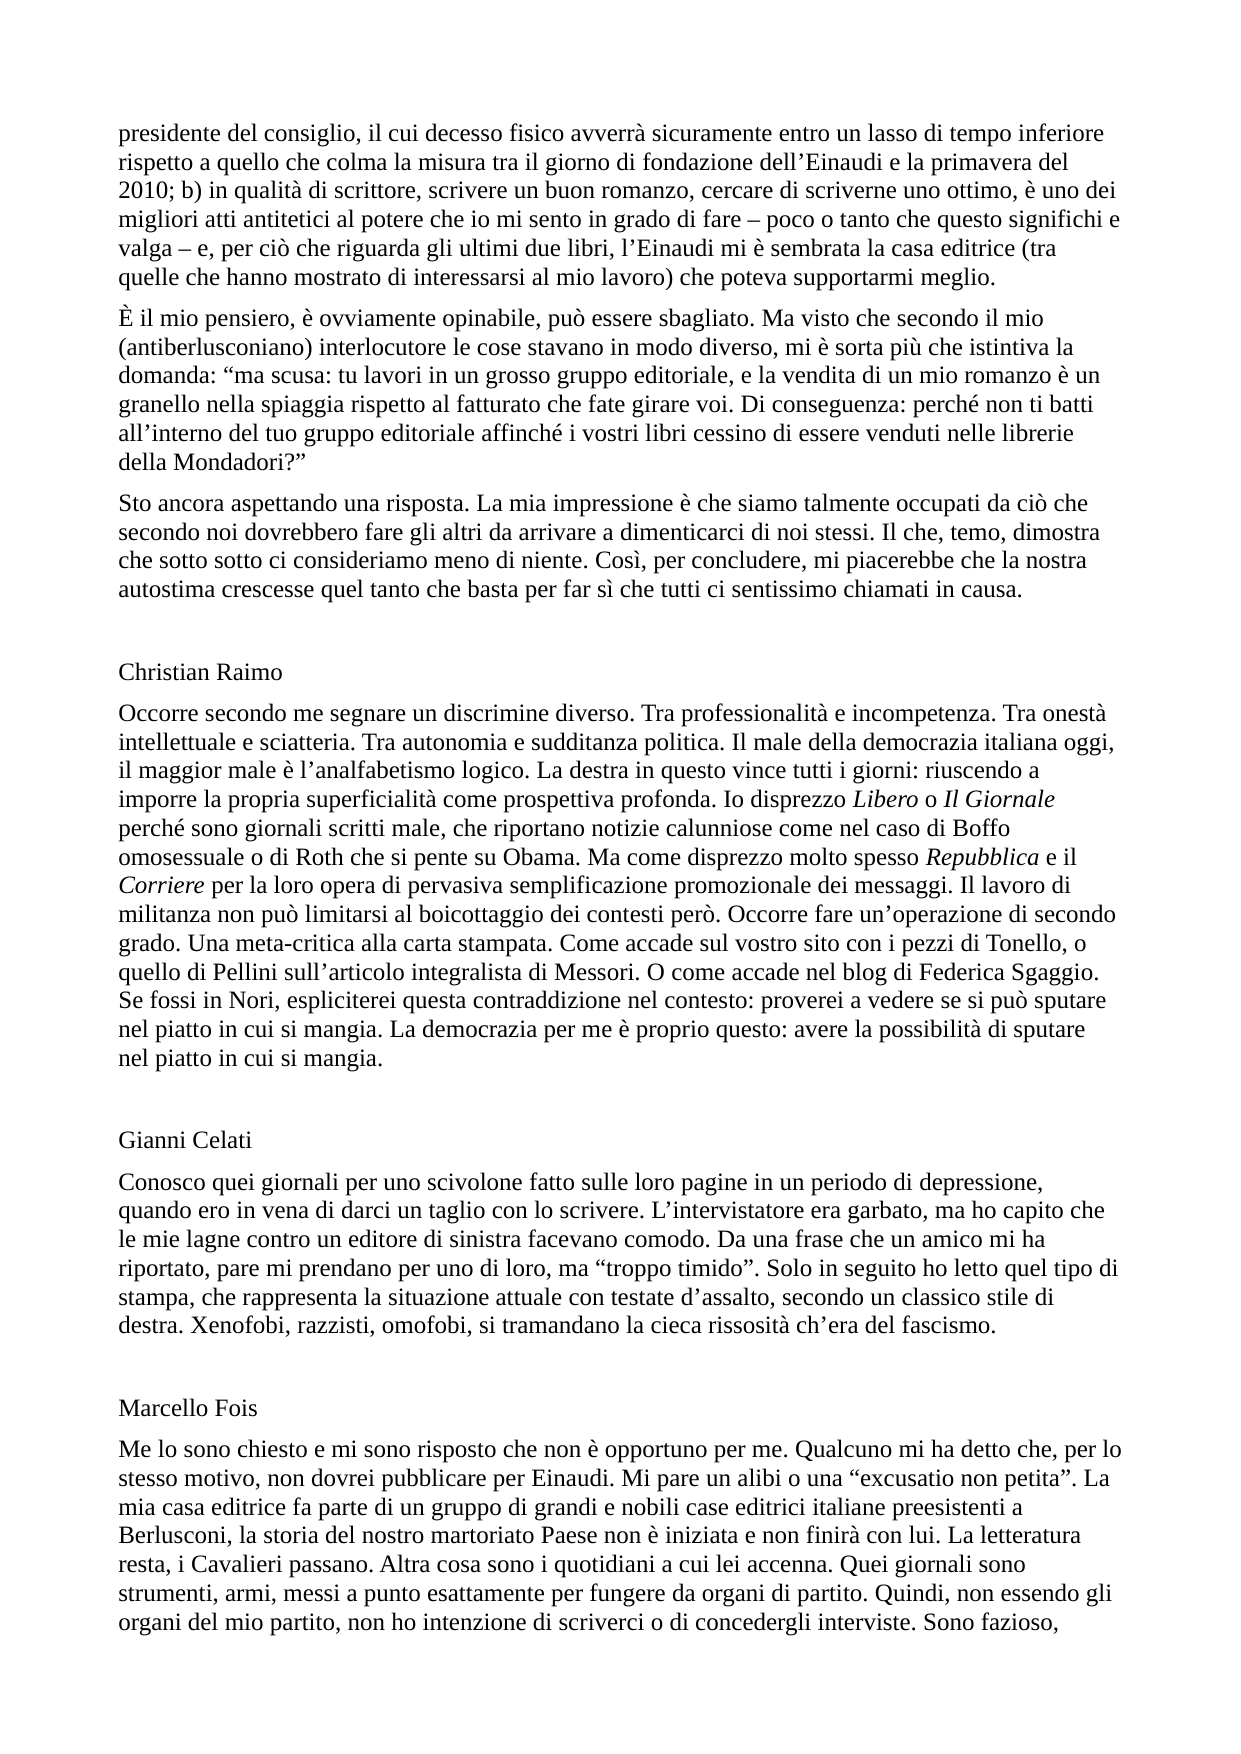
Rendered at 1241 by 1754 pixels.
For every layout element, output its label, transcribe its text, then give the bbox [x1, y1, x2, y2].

text Gianni Celati [118, 1126, 1122, 1154]
text È il mio pensiero, è ovviamente opinabile, può essere sbagliato. Ma visto che secondo il mio (antiberlusconiano) interlocutore le cose stavano in modo diverso, mi è sorta più che istintiva la domanda: “ma scusa: tu lavori in un grosso gruppo editoriale, e la vendita di un mio romanzo è un granello nella spiaggia rispetto al fatturato che fate girare voi. Di conseguenza: perché non ti batti all’interno del tuo gruppo editoriale affinché i vostri libri cessino di essere venduti nelle librerie della Mondadori?” [118, 303, 1122, 476]
text Conosco quei giornali per uno scivolone fatto sulle loro pagine in un periodo di depressione, quando ero in vena di darci un taglio con lo scrivere. L’intervistatore era garbato, ma ho capito che le mie lagne contro un editore di sinistra facevano comodo. Da una frase che un amico mi ha riportato, pare mi prendano per uno di loro, ma “troppo timido”. Solo in seguito ho letto quel tipo di stampa, che rappresenta la situazione attuale con testate d’assalto, secondo un classico stile di destra. Xenofobi, razzisti, omofobi, si tramandano la cieca rissosità ch’era del fascismo. [118, 1167, 1122, 1339]
text Christian Raimo [118, 657, 1122, 686]
text Sto ancora aspettando una risposta. La mia impressione è che siamo talmente occupati da ciò che secondo noi dovrebbero fare gli altri da arrivare a dimenticarci di noi stessi. Il che, temo, dimostra che sotto sotto ci consideriamo meno di niente. Così, per concludere, mi piacerebbe che la nostra autostima crescesse quel tanto che basta per far sì che tutti ci sentissimo chiamati in causa. [118, 488, 1122, 603]
text Marcello Fois [118, 1393, 1122, 1422]
text Me lo sono chiesto e mi sono risposto che non è opportuno per me. Qualcuno mi ha detto che, per lo stesso motivo, non dovrei pubblicare per Einaudi. Mi pare un alibi o una “excusatio non petita”. La mia casa editrice fa parte di un gruppo di grandi e nobili case editrici italiane preesistenti a Berlusconi, la storia del nostro martoriato Paese non è iniziata e non finirà con lui. La letteratura resta, i Cavalieri passano. Altra cosa sono i quotidiani a cui lei accenna. Quei giornali sono strumenti, armi, messi a punto esattamente per fungere da organi di partito. Quindi, non essendo gli organi del mio partito, non ho intenzione di scriverci o di concedergli interviste. Sono fazioso, [118, 1434, 1122, 1636]
text Occorre secondo me segnare un discrimine diverso. Tra professionalità e incompetenza. Tra onestà intellettuale e sciatteria. Tra autonomia e sudditanza politica. Il male della democrazia italiana oggi, il maggior male è l’analfabetismo logico. La destra in questo vince tutti i giorni: riuscendo a imporre la propria superficialità come prospettiva profonda. Io disprezzo Libero o Il Giornale perché sono giornali scritti male, che riportano notizie calunniose come nel caso di Boffo omosessuale o di Roth che si pente su Obama. Ma come disprezzo molto spesso Repubblica e il Corriere per la loro opera di pervasiva semplificazione promozionale dei messaggi. Il lavoro di militanza non può limitarsi al boicottaggio dei contesti però. Occorre fare un’operazione di secondo grado. Una meta-critica alla carta stampata. Come accade sul vostro sito con i pezzi di Tonello, o quello di Pellini sull’articolo integralista di Messori. O come accade nel blog di Federica Sgaggio. Se fossi in Nori, espliciterei questa contraddizione nel contesto: proverei a vedere se si può sputare nel piatto in cui si mangia. La democrazia per me è proprio questo: avere la possibilità di sputare nel piatto in cui si mangia. [118, 698, 1122, 1072]
text presidente del consiglio, il cui decesso fisico avverrà sicuramente entro un lasso di tempo inferiore rispetto a quello che colma la misura tra il giorno di fondazione dell’Einaudi e la primavera del 2010; b) in qualità di scrittore, scrivere un buon romanzo, cercare di scriverne uno ottimo, è uno dei migliori atti antitetici al potere che io mi sento in grado di fare – poco o tanto che questo significhi e valga – e, per ciò che riguarda gli ultimi due libri, l’Einaudi mi è sembrata la casa editrice (tra quelle che hanno mostrato di interessarsi al mio lavoro) che poteva supportarmi meglio. [118, 118, 1122, 291]
